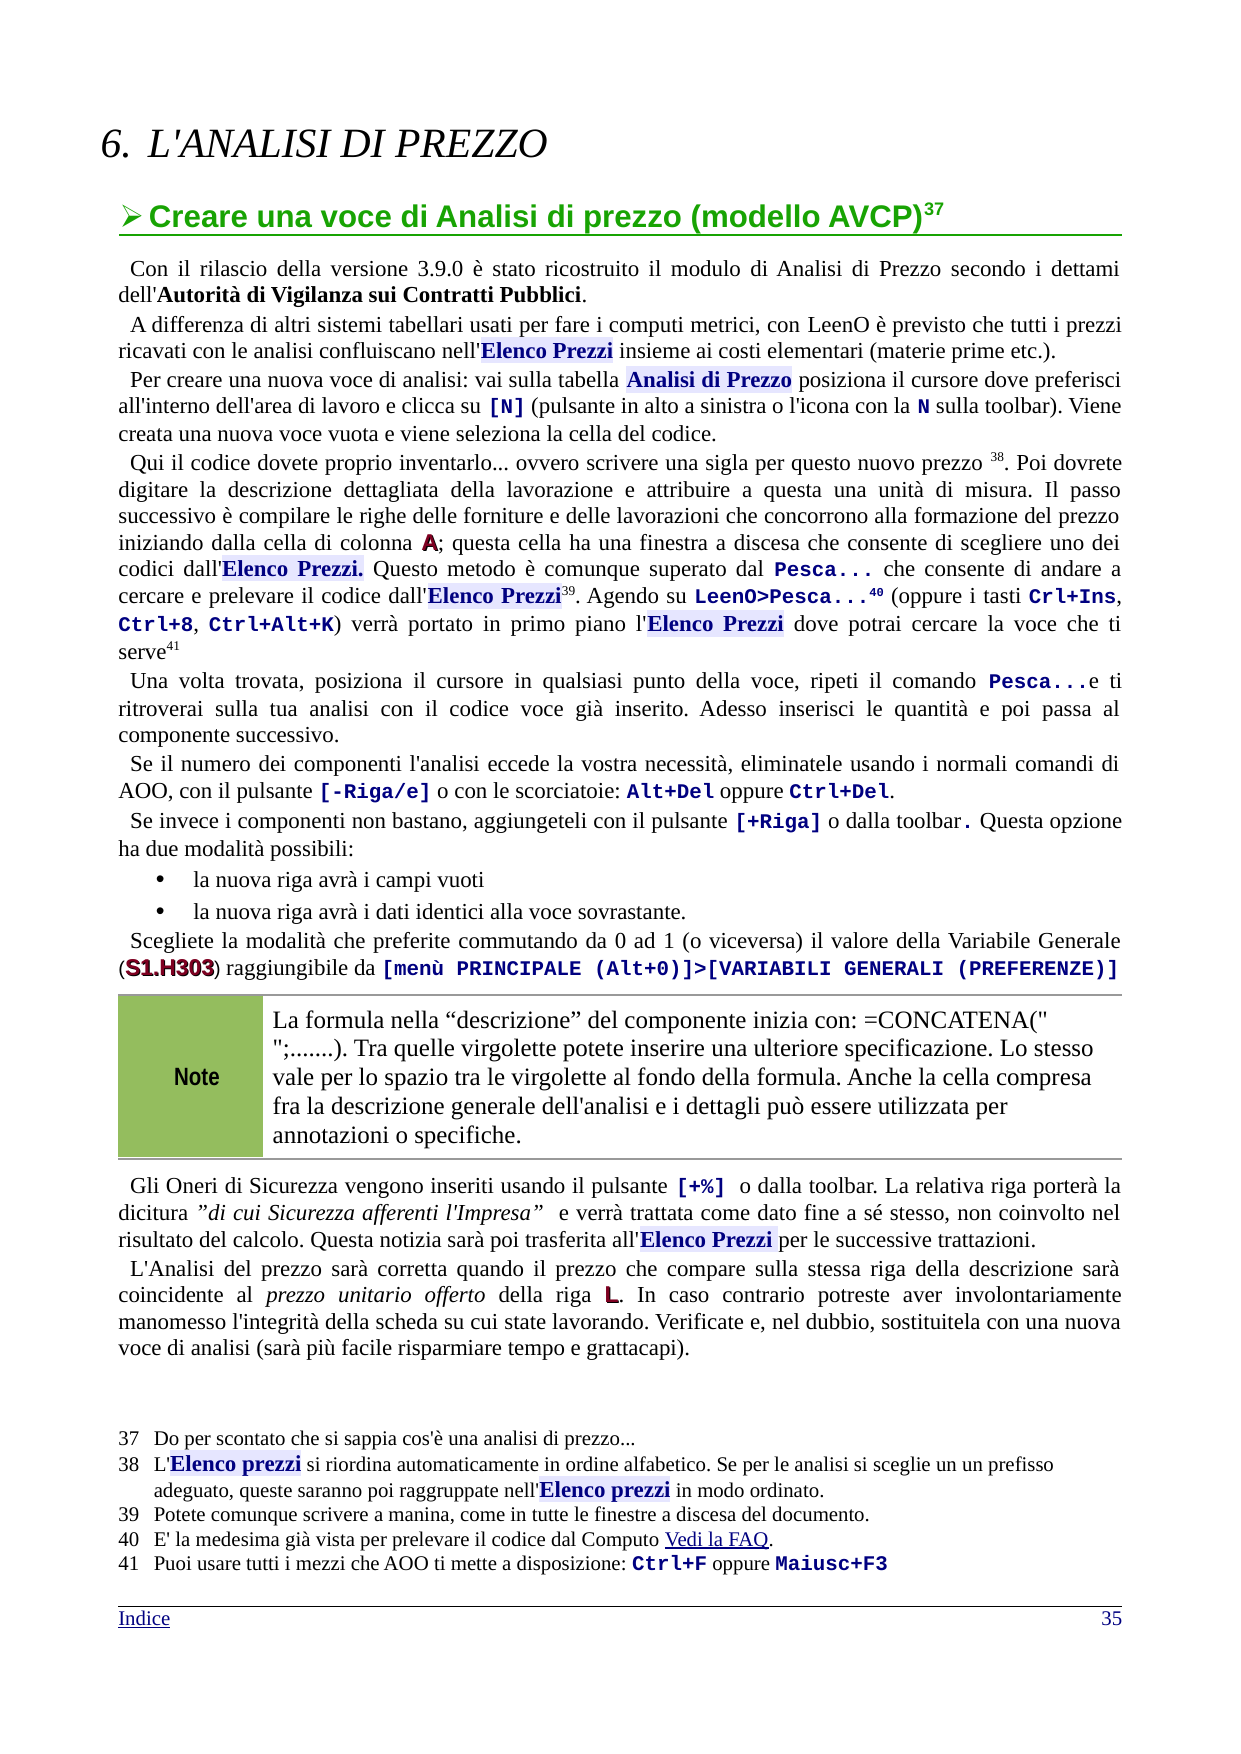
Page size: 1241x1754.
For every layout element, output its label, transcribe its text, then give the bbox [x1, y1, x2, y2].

list Do per scontato che si sappia cos'è una analisi di prezzo... [118, 1426, 1122, 1450]
text Gli Oneri di Sicurezza vengono inseriti usando il pulsante [+%] o dalla toolbar. La relativa riga porterà la dicitura ”di cui Sicurezza afferenti l'Impresa” e verrà trattata come dato fine a sé stesso, non coinvolto nel risultato del calcolo. Questa notizia sarà poi trasferita all'Elenco Prezzi per le successive trattazioni. [118, 1172, 1122, 1252]
table_header La formula nella “descrizione” del componente inizia con: =CONCATENA(" ";.......). Tra quelle virgolette potete inserire una ulteriore specificazione. Lo stesso vale per lo spazio tra le virgolette al fondo della formula. Anche la cella compresa fra la descrizione generale dell'analisi e i dettagli può essere utilizzata per annotazioni o specifiche. [264, 996, 1122, 1157]
text Se il numero dei componenti l'analisi eccede la vostra necessità, eliminatele usando i normali comandi di AOO, con il pulsante [-Riga/e] o con le scorciatoie: Alt+Del oppure Ctrl+Del. [118, 750, 1122, 804]
text Puoi usare tutti i mezzi che AOO ti mette a disposizione: Ctrl+F oppure Maiusc+F3 [118, 1551, 1122, 1576]
text Una volta trovata, posiziona il cursore in qualsiasi punto della voce, ripeti il comando Pesca...e ti ritroverai sulla tua analisi con il codice voce già inserito. Adesso inserisci le quantità e poi passa al componente successivo. [118, 667, 1122, 747]
list la nuova riga avrà i dati identici alla voce sovrastante. [156, 896, 1122, 924]
text A differenza di altri sistemi tabellari usati per fare i computi metrici, con LeenO è previsto che tutti i prezzi ricavati con le analisi confluiscano nell'Elenco Prezzi insieme ai costi elementari (materie prime etc.). [118, 311, 1122, 363]
text Scegliete la modalità che preferite commutando da 0 ad 1 (o viceversa) il valore della Variabile Generale (S1.H303) raggiungibile da [menù PRINCIPALE (Alt+0)]>[VARIABILI GENERALI (PREFERENZE)] [118, 927, 1122, 981]
text E' la medesima già vista per prelevare il codice dal Computo Vedi la FAQ. [118, 1526, 1122, 1551]
list la nuova riga avrà i campi vuoti [156, 864, 1122, 893]
text L'Elenco prezzi si riordina automaticamente in ordine alfabetico. Se per le analisi si sceglie un un prefisso adeguato, queste saranno poi raggruppate nell'Elenco prezzi in modo ordinato. [118, 1450, 1122, 1502]
text Se invece i componenti non bastano, aggiungeteli con il pulsante [+Riga] o dalla toolbar. Questa opzione ha due modalità possibili: [118, 807, 1122, 861]
subtitle Creare una voce di Analisi di prezzo (modello AVCP) [119, 198, 1122, 234]
text Per creare una nuova voce di analisi: vai sulla tabella Analisi di Prezzo posiziona il cursore dove preferisci all'interno dell'area di lavoro e clicca su [N] (pulsante in alto a sinistra o l'icona con la N sulla toolbar). Viene creata una nuova voce vuota e viene seleziona la cella del codice. [118, 366, 1122, 447]
subtitle L'ANALISI DI PREZZO [100, 118, 1122, 166]
text Qui il codice dovete proprio inventarlo... ovvero scrivere una sigla per questo nuovo prezzo . Poi dovrete digitare la descrizione dettagliata della lavorazione e attribuire a questa una unità di misura. Il passo successivo è compilare le righe delle forniture e delle lavorazioni che concorrono alla formazione del prezzo iniziando dalla cella di colonna A; questa cella ha una finestra a discesa che consente di scegliere uno dei codici dall'Elenco Prezzi. Questo metodo è comunque superato dal Pesca... che consente di andare a cercare e prelevare il codice dall'Elenco Prezzi. Agendo su LeenO>Pesca... (oppure i tasti Crl+Ins, Ctrl+8, Ctrl+Alt+K) verrà portato in primo piano l'Elenco Prezzi dove potrai cercare la voce che ti serve [118, 449, 1122, 664]
table_header Note [118, 996, 263, 1157]
text L'Analisi del prezzo sarà corretta quando il prezzo che compare sulla stessa riga della descrizione sarà coincidente al prezzo unitario offerto della riga L. In caso contrario potreste aver involontariamente manomesso l'integrità della scheda su cui state lavorando. Verificate e, nel dubbio, sostituitela con una nuova voce di analisi (sarà più facile risparmiare tempo e grattacapi). [118, 1255, 1122, 1361]
text Con il rilascio della versione 3.9.0 è stato ricostruito il modulo di Analisi di Prezzo secondo i dettami dell'Autorità di Vigilanza sui Contratti Pubblici. [118, 255, 1122, 308]
text Potete comunque scrivere a manina, come in tutte le finestre a discesa del documento. [118, 1502, 1122, 1526]
